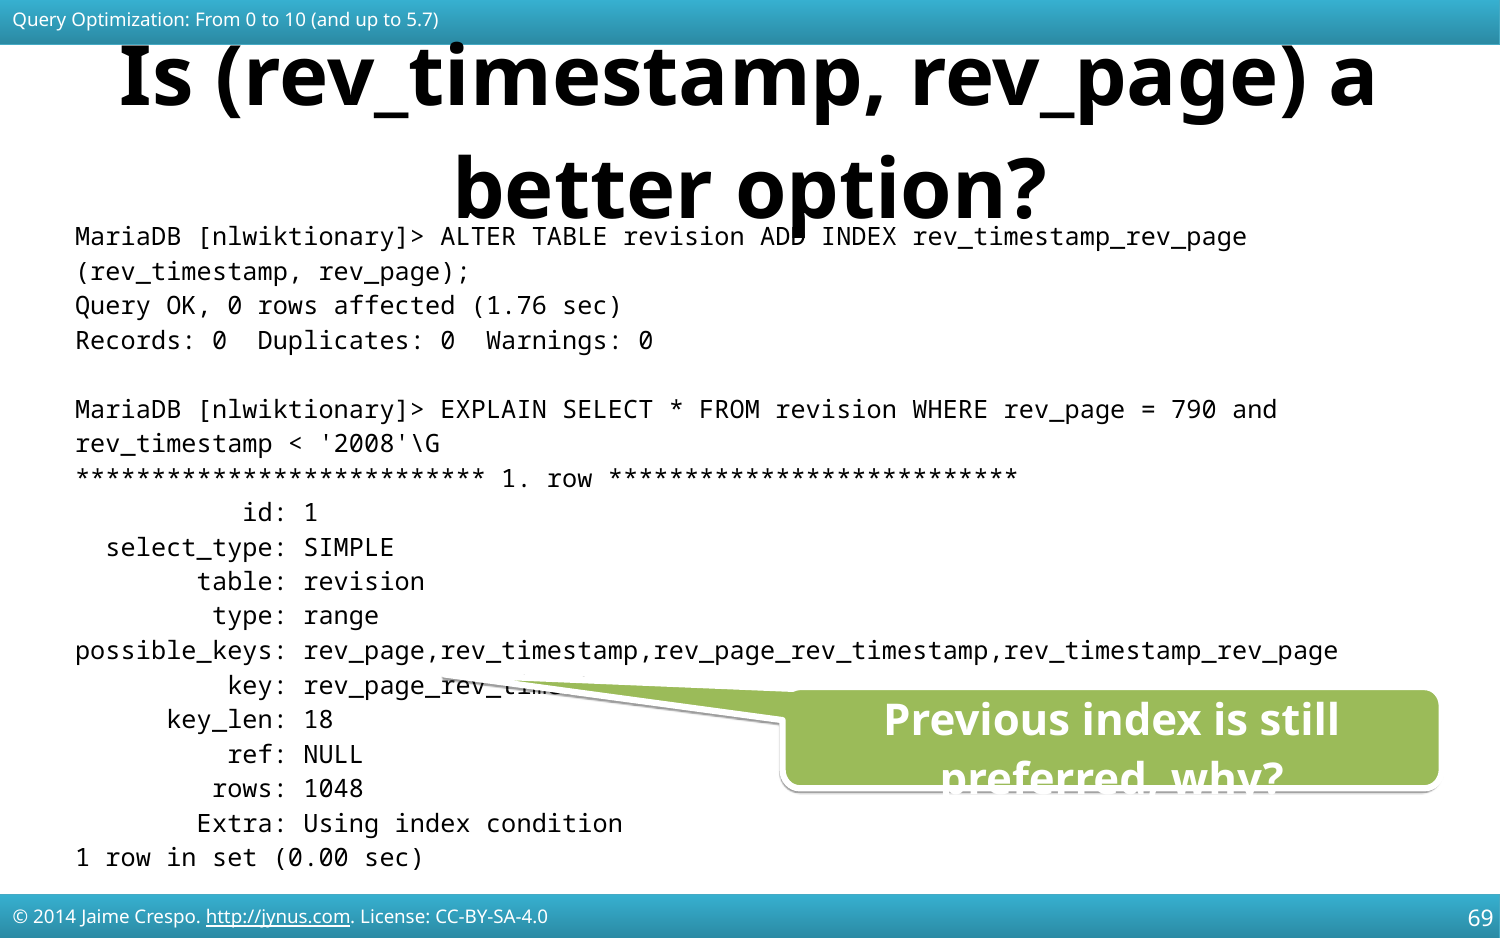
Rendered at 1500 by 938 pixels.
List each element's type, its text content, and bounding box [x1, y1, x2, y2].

text_box Previous index is still preferred, why? [781, 680, 1442, 795]
text_box [444, 674, 781, 720]
slide_number [1389, 896, 1490, 935]
list MariaDB [nlwiktionary]> ALTER TABLE revision ADD INDEX rev_timestamp_rev_page (rev_timestamp, rev_page); Query OK, 0 rows affected (1.76 sec) Records: 0 Duplicates: 0 Warnings: 0 MariaDB [nlwiktionary]> EXPLAIN SELECT * FROM revision WHERE rev_page = 790 and rev_timestamp < '2008'\G *************************** 1. row *************************** id: 1 select_type: SIMPLE table: revision type: range possible_keys: rev_page,rev_timestamp,rev_page_rev_timestamp,rev_timestamp_rev_page key: rev_page_rev_timestamp key_len: 18 ref: NULL rows: 1048 Extra: Using index condition 1 row in set (0.00 sec) [75, 218, 1425, 876]
title Is (rev_timestamp, rev_page) a better option? [75, 51, 1425, 209]
